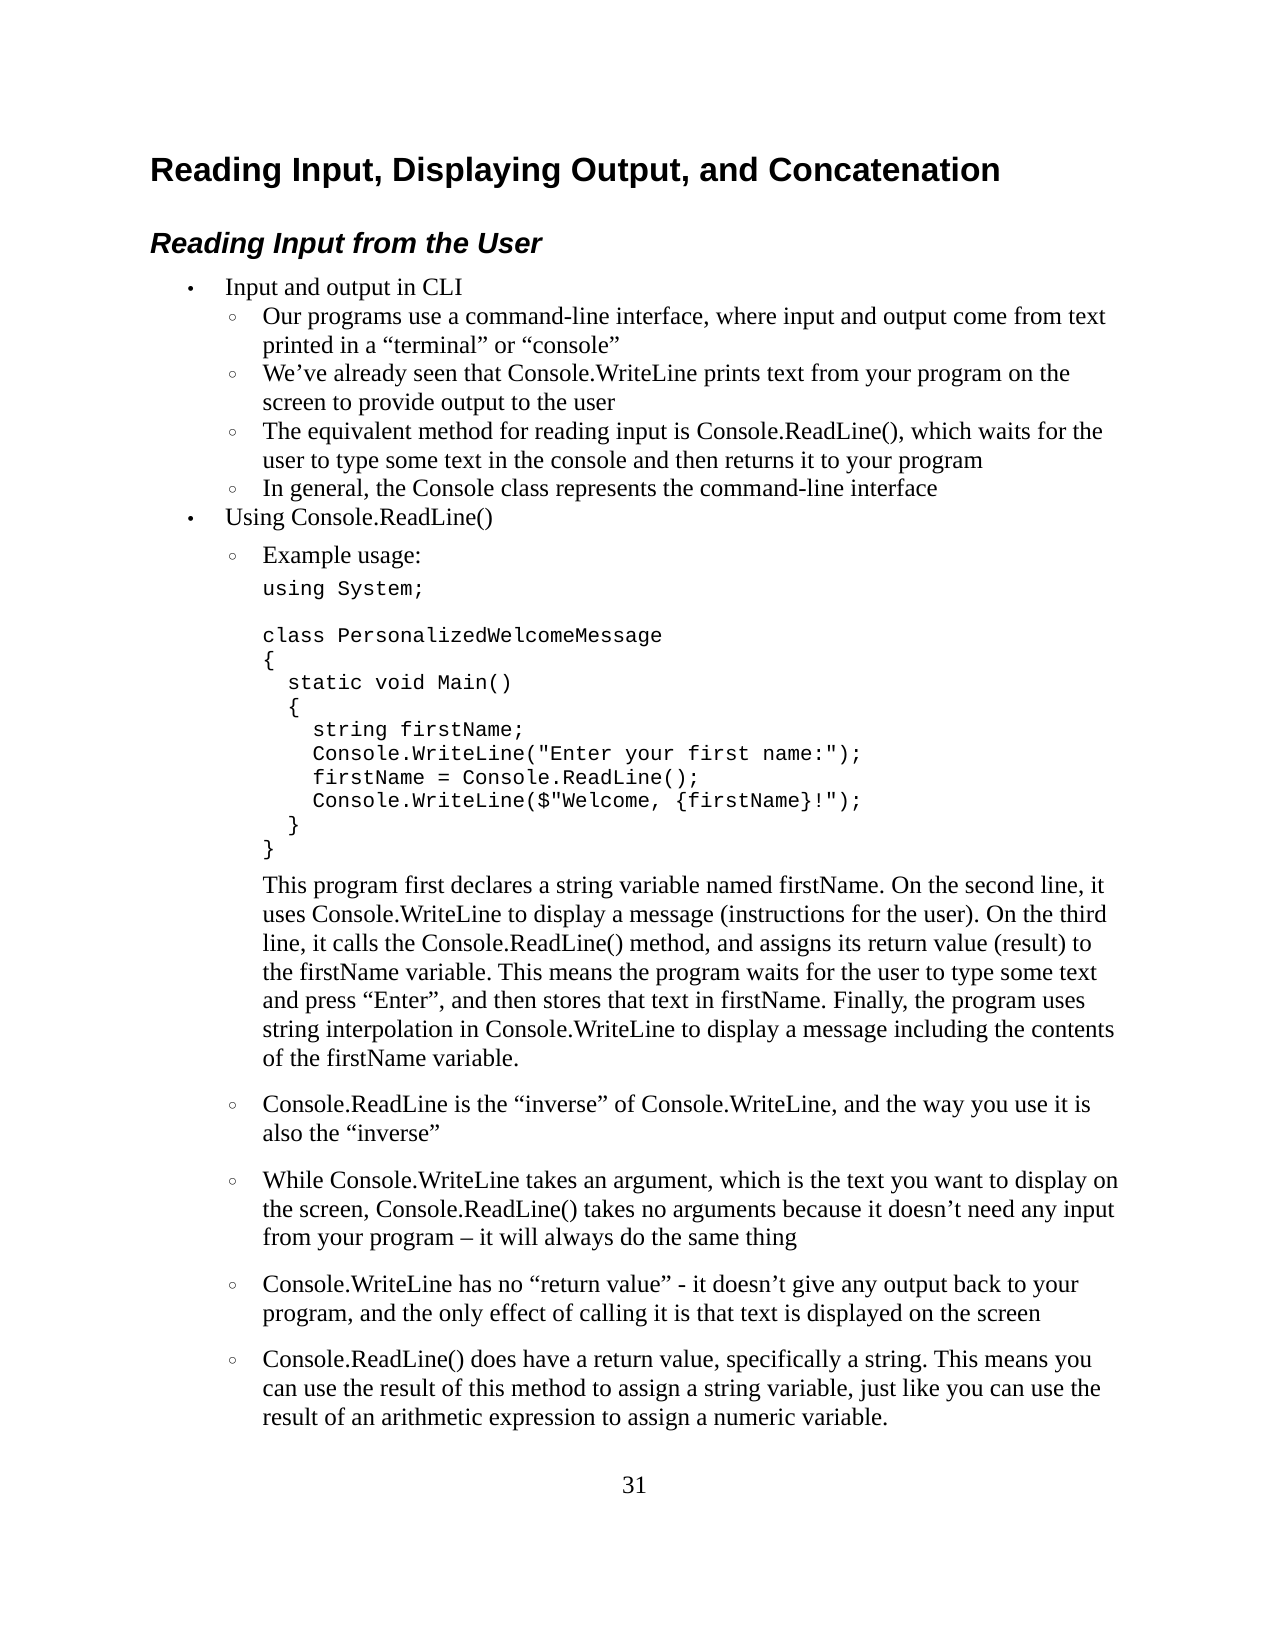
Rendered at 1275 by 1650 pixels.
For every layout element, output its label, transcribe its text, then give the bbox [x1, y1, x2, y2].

list The equivalent method for reading input is Console.ReadLine(), which waits for the user to type some text in the console and then returns it to your program [225, 416, 1125, 473]
list This program first declares a string variable named firstName. On the second line, it uses Console.WriteLine to display a message (instructions for the user). On the third line, it calls the Console.ReadLine() method, and assigns its return value (result) to the firstName variable. This means the program waits for the user to type some text and press “Enter”, and then stores that text in firstName. Finally, the program uses string interpolation in Console.WriteLine to display a message including the contents of the firstName variable. [225, 870, 1125, 1072]
list Console.ReadLine() does have a return value, specifically a string. This means you can use the result of this method to assign a string variable, just like you can use the result of an arithmetic expression to assign a numeric variable. [225, 1344, 1125, 1431]
list Console.ReadLine is the “inverse” of Console.WriteLine, and the way you use it is also the “inverse” [225, 1089, 1125, 1147]
list In general, the Console class represents the command-line interface [225, 473, 1125, 502]
list Console.WriteLine("Enter your first name:"); [225, 743, 1125, 767]
list Example usage: [225, 540, 1125, 569]
list We’ve already seen that Console.WriteLine prints text from your program on the screen to provide output to the user [225, 358, 1125, 416]
list Console.WriteLine has no “return value” - it doesn’t give any output back to your program, and the only effect of calling it is that text is displayed on the screen [225, 1269, 1125, 1327]
subtitle Reading Input, Displaying Output, and Concatenation [150, 150, 1125, 189]
list Console.WriteLine($"Welcome, {firstName}!"); [225, 790, 1125, 814]
list Using Console.ReadLine() [187, 502, 1125, 531]
list string firstName; [225, 719, 1125, 743]
list static void Main() [225, 672, 1125, 696]
list { [225, 696, 1125, 719]
list } [225, 838, 1125, 861]
list class PersonalizedWelcomeMessage [225, 625, 1125, 648]
list } [225, 814, 1125, 838]
list { [225, 648, 1125, 672]
list firstName = Console.ReadLine(); [225, 767, 1125, 790]
list Our programs use a command-line interface, where input and output come from text printed in a “terminal” or “console” [225, 301, 1125, 358]
list using System; [225, 578, 1125, 601]
list Input and output in CLI [187, 272, 1125, 301]
list While Console.WriteLine takes an argument, which is the text you want to display on the screen, Console.ReadLine() takes no arguments because it doesn’t need any input from your program – it will always do the same thing [225, 1165, 1125, 1251]
subtitle Reading Input from the User [150, 226, 1125, 260]
